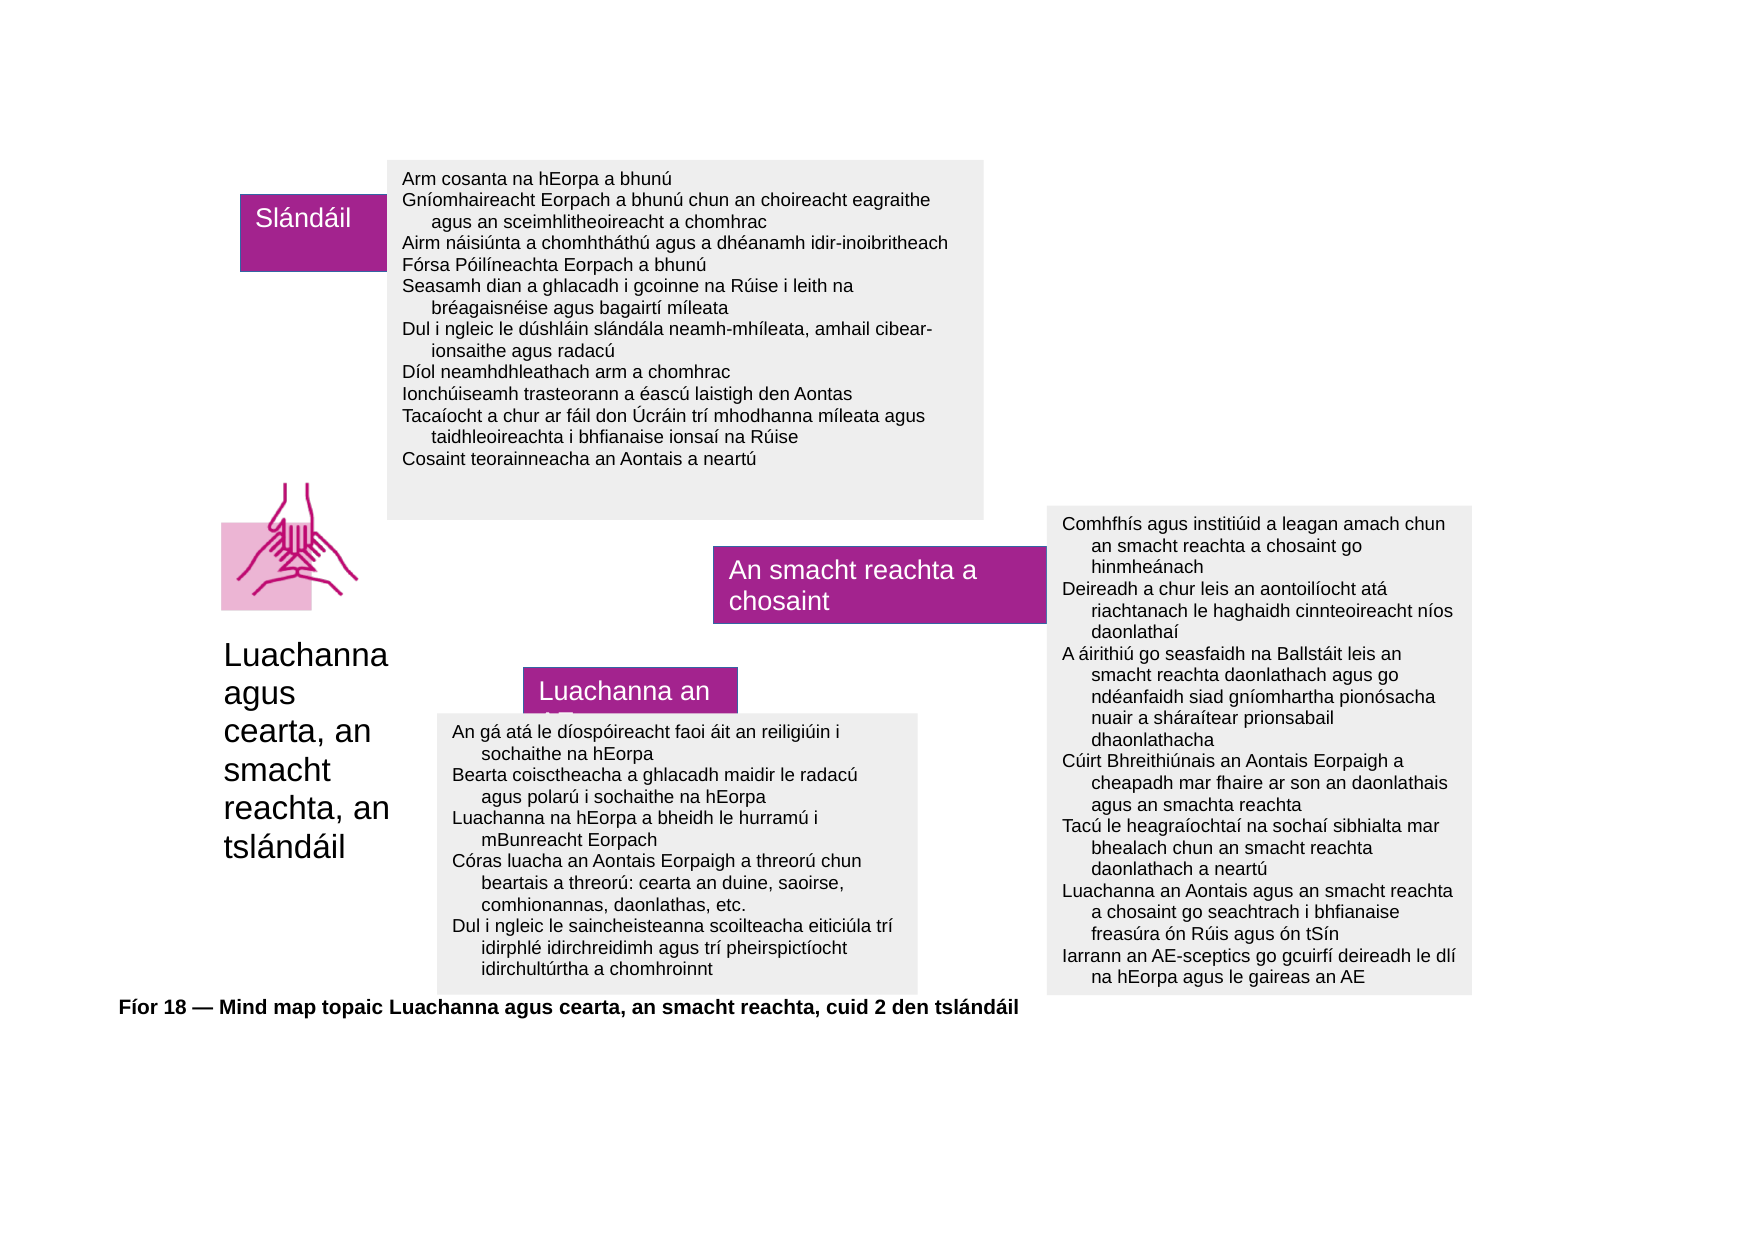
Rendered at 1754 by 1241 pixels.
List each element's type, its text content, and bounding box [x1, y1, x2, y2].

picture [210, 479, 364, 613]
text Fíor 18 — Mind map topaic Luachanna agus cearta, an smacht reachta, cuid 2 den tslándáil [118, 172, 1563, 1019]
